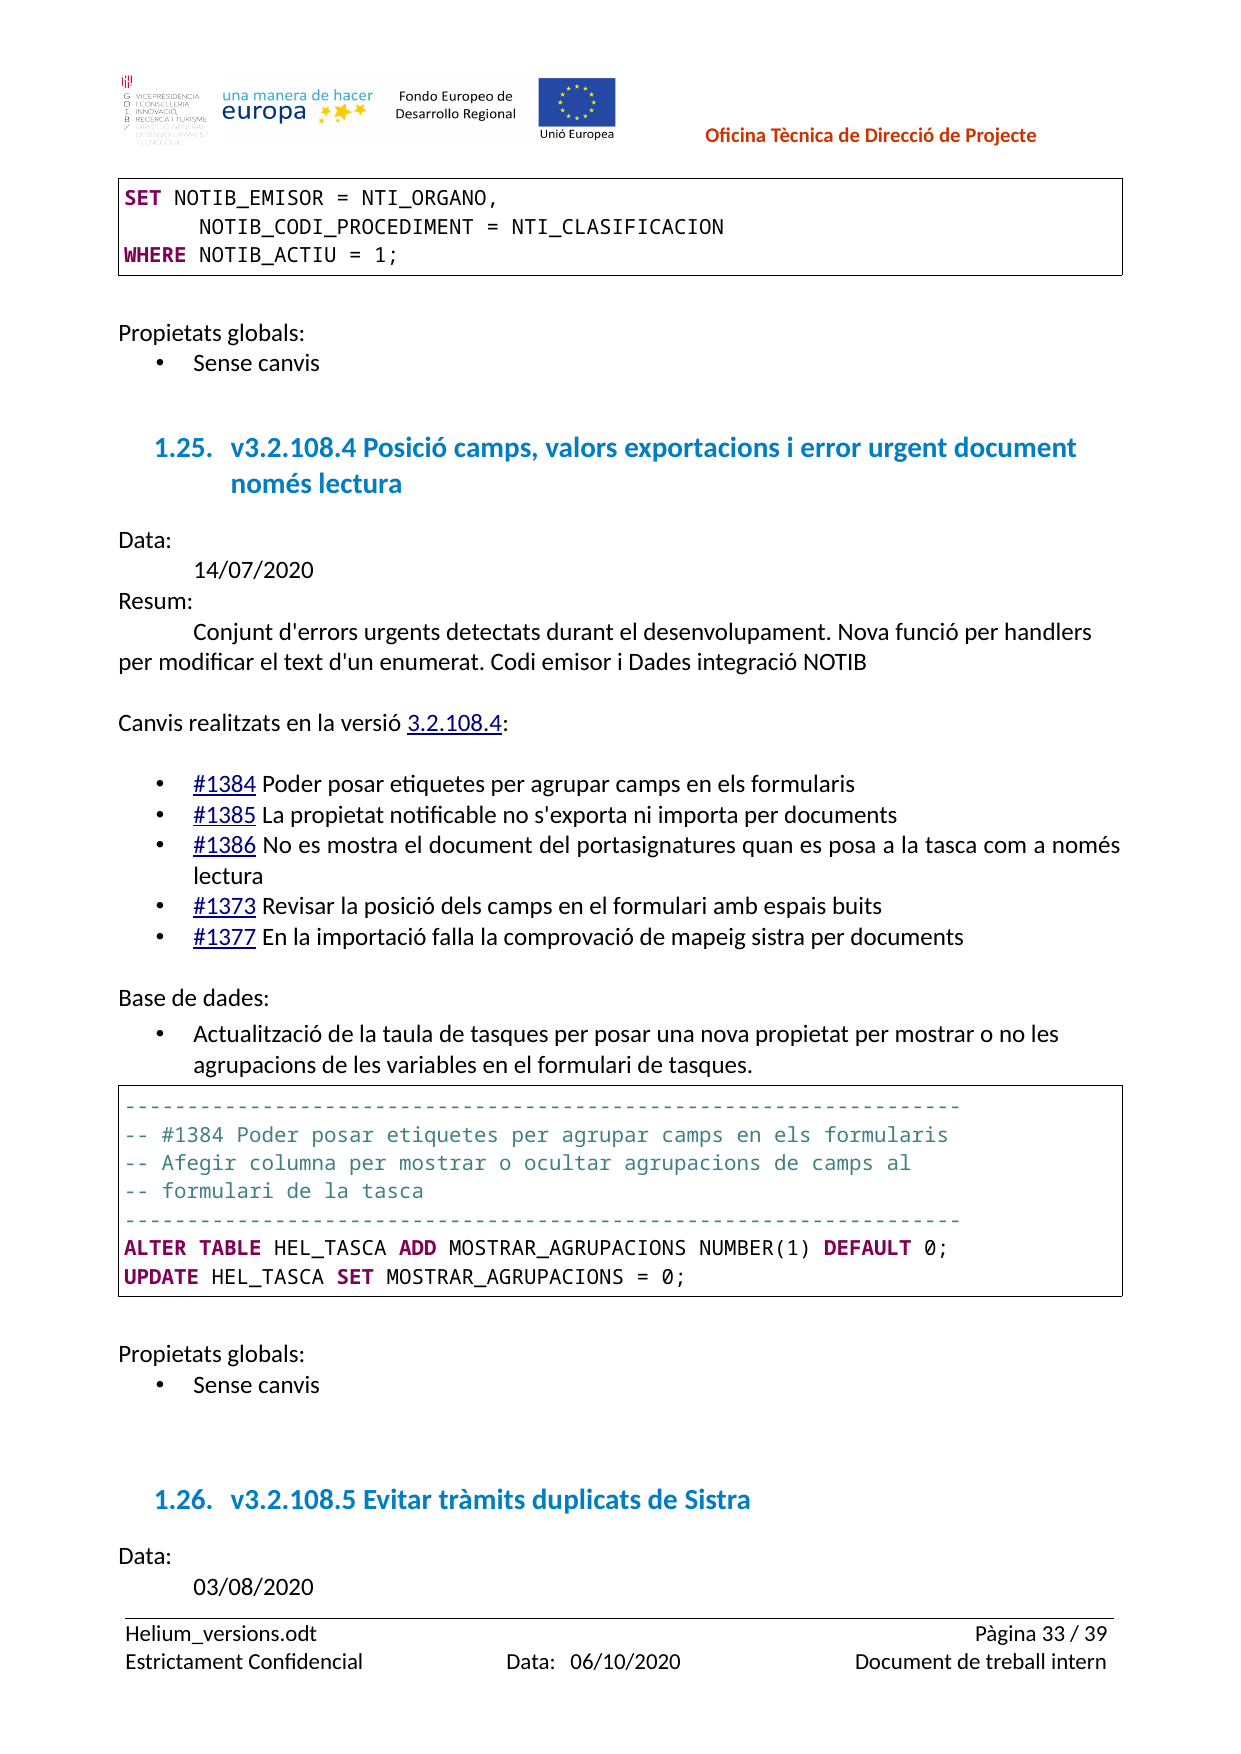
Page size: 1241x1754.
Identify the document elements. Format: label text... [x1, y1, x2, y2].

text Data: [118, 524, 1122, 555]
list Actualització de la taula de tasques per posar una nova propietat per mostrar o no les agrupacions de les variables en el formulari de tasques. [156, 1018, 1122, 1079]
table_header ------------------------------------------------------------------- -- #1384 Poder posar etiquetes per agrupar camps en els formularis -- Afegir columna per mostrar o ocultar agrupacions de camps al -- formulari de la tasca ------------------------------------------------------------------- ALTER TABLE HEL_TASCA ADD MOSTRAR_AGRUPACIONS NUMBER(1) DEFAULT 0; UPDATE HEL_TASCA SET MOSTRAR_AGRUPACIONS = 0; [119, 1086, 1122, 1296]
text Propietats globals: [118, 1338, 1122, 1369]
text Data: [118, 1541, 1122, 1571]
list #1377 En la importació falla la comprovació de mapeig sistra per documents [156, 921, 1122, 951]
text Resum: [118, 585, 1122, 616]
text Propietats globals: [118, 317, 1122, 348]
subtitle v3.2.108.4 Posició camps, valors exportacions i error urgent document només lectura [153, 429, 1122, 501]
text 03/08/2020 [118, 1571, 1122, 1602]
text Base de dades: [118, 982, 1122, 1012]
text Conjunt d'errors urgents detectats durant el desenvolupament. Nova funció per handlers per modificar el text d'un enumerat. Codi emisor i Dades integració NOTIB [118, 616, 1122, 677]
list #1384 Poder posar etiquetes per agrupar camps en els formularis [156, 768, 1122, 799]
list #1386 No es mostra el document del portasignatures quan es posa a la tasca com a només lectura [156, 829, 1122, 890]
text Canvis realitzats en la versió 3.2.108.4: [118, 707, 1122, 738]
picture [219, 73, 621, 147]
text 14/07/2020 [118, 555, 1122, 585]
table_header SET NOTIB_EMISOR = NTI_ORGANO, NOTIB_CODI_PROCEDIMENT = NTI_CLASIFICACION WHERE NOTIB_ACTIU = 1; [119, 179, 1122, 274]
picture [118, 73, 213, 147]
subtitle v3.2.108.5 Evitar tràmits duplicats de Sistra [153, 1481, 1122, 1517]
list Sense canvis [156, 348, 1122, 378]
list #1373 Revisar la posició dels camps en el formulari amb espais buits [156, 890, 1122, 921]
list #1385 La propietat notificable no s'exporta ni importa per documents [156, 799, 1122, 829]
list Sense canvis [156, 1369, 1122, 1399]
